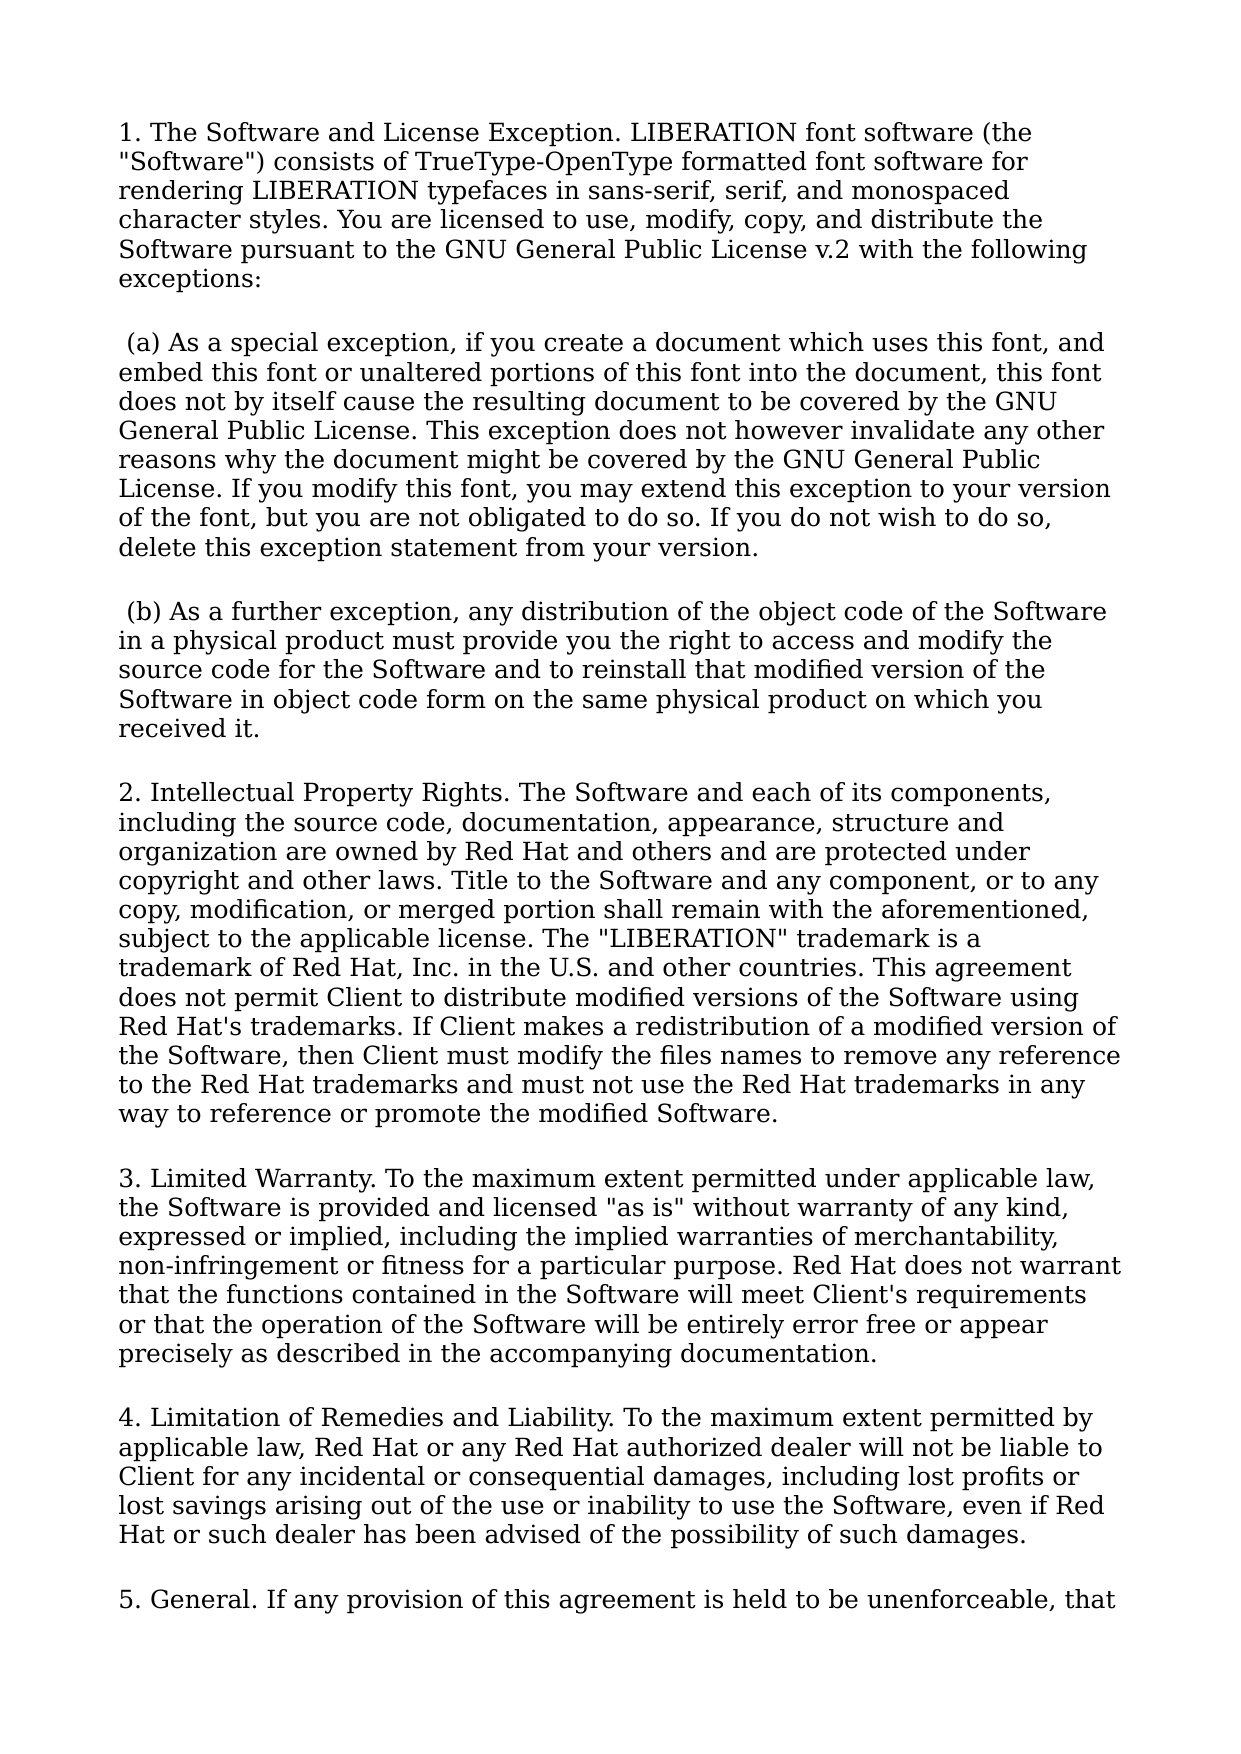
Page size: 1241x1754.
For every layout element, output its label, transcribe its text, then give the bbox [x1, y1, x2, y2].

text 2. Intellectual Property Rights. The Software and each of its components, including the source code, documentation, appearance, structure and organization are owned by Red Hat and others and are protected under copyright and other laws. Title to the Software and any component, or to any copy, modification, or merged portion shall remain with the aforementioned, subject to the applicable license. The "LIBERATION" trademark is a trademark of Red Hat, Inc. in the U.S. and other countries. This agreement does not permit Client to distribute modified versions of the Software using Red Hat's trademarks. If Client makes a redistribution of a modified version of the Software, then Client must modify the files names to remove any reference to the Red Hat trademarks and must not use the Red Hat trademarks in any way to reference or promote the modified Software. [118, 778, 1122, 1128]
text (b) As a further exception, any distribution of the object code of the Software in a physical product must provide you the right to access and modify the source code for the Software and to reinstall that modified version of the Software in object code form on the same physical product on which you received it. [118, 597, 1122, 743]
text 3. Limited Warranty. To the maximum extent permitted under applicable law, the Software is provided and licensed "as is" without warranty of any kind, expressed or implied, including the implied warranties of merchantability, non-infringement or fitness for a particular purpose. Red Hat does not warrant that the functions contained in the Software will meet Client's requirements or that the operation of the Software will be entirely error free or appear precisely as described in the accompanying documentation. [118, 1164, 1122, 1368]
text 5. General. If any provision of this agreement is held to be unenforceable, that [118, 1585, 1122, 1614]
text 1. The Software and License Exception. LIBERATION font software (the "Software") consists of TrueType-OpenType formatted font software for rendering LIBERATION typefaces in sans-serif, serif, and monospaced character styles. You are licensed to use, modify, copy, and distribute the Software pursuant to the GNU General Public License v.2 with the following exceptions: [118, 118, 1122, 293]
text (a) As a special exception, if you create a document which uses this font, and embed this font or unaltered portions of this font into the document, this font does not by itself cause the resulting document to be covered by the GNU General Public License. This exception does not however invalidate any other reasons why the document might be covered by the GNU General Public License. If you modify this font, you may extend this exception to your version of the font, but you are not obligated to do so. If you do not wish to do so, delete this exception statement from your version. [118, 328, 1122, 562]
text 4. Limitation of Remedies and Liability. To the maximum extent permitted by applicable law, Red Hat or any Red Hat authorized dealer will not be liable to Client for any incidental or consequential damages, including lost profits or lost savings arising out of the use or inability to use the Software, even if Red Hat or such dealer has been advised of the possibility of such damages. [118, 1403, 1122, 1549]
